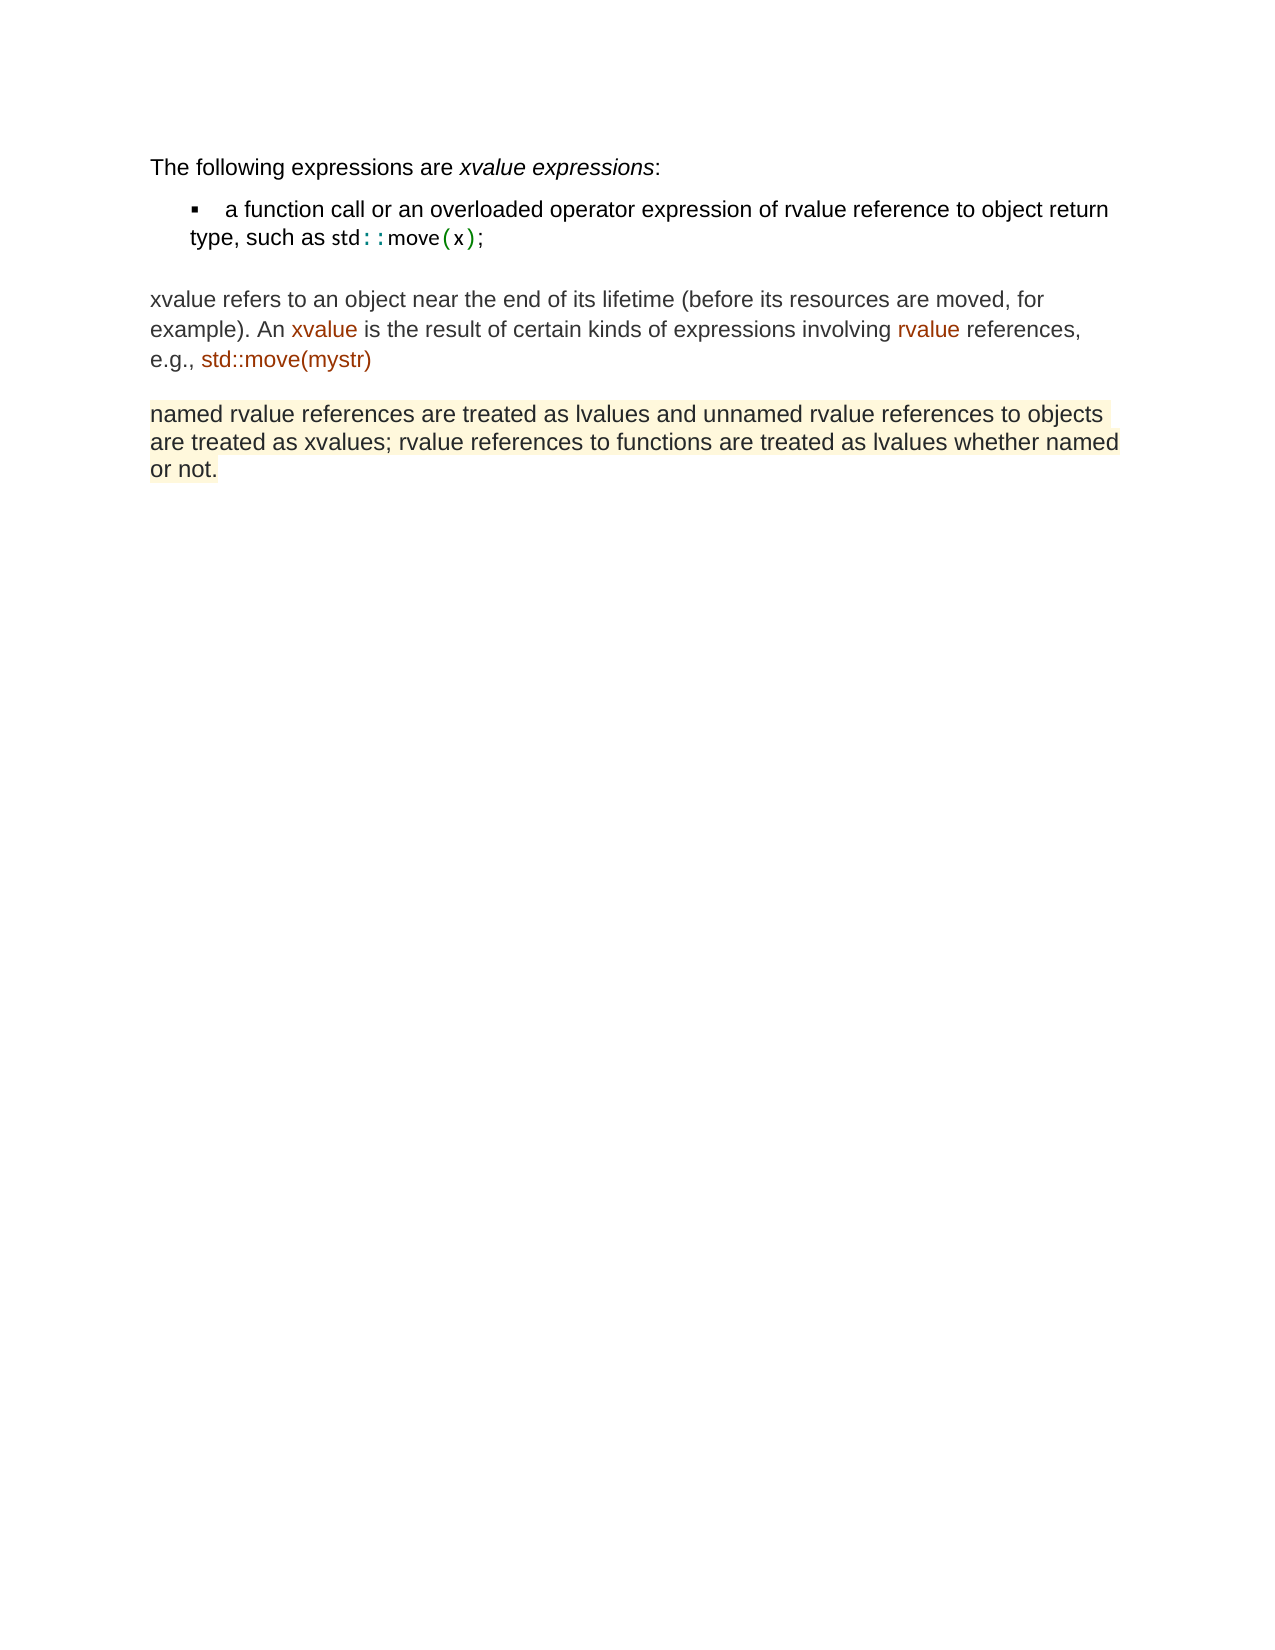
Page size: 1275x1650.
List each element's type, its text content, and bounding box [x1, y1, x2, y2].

text named rvalue references are treated as lvalues and unnamed rvalue references to objects are treated as xvalues; rvalue references to functions are treated as lvalues whether named or not. [150, 400, 1125, 483]
text xvalue refers to an object near the end of its lifetime (before its resources are moved, for example). An xvalue is the result of certain kinds of expressions involving rvalue references, e.g., std::move(mystr) [150, 282, 1125, 372]
text The following expressions are xvalue expressions: [150, 150, 1125, 180]
list a function call or an overloaded operator expression of rvalue reference to object return type, such as std::move(x); [190, 192, 1125, 252]
